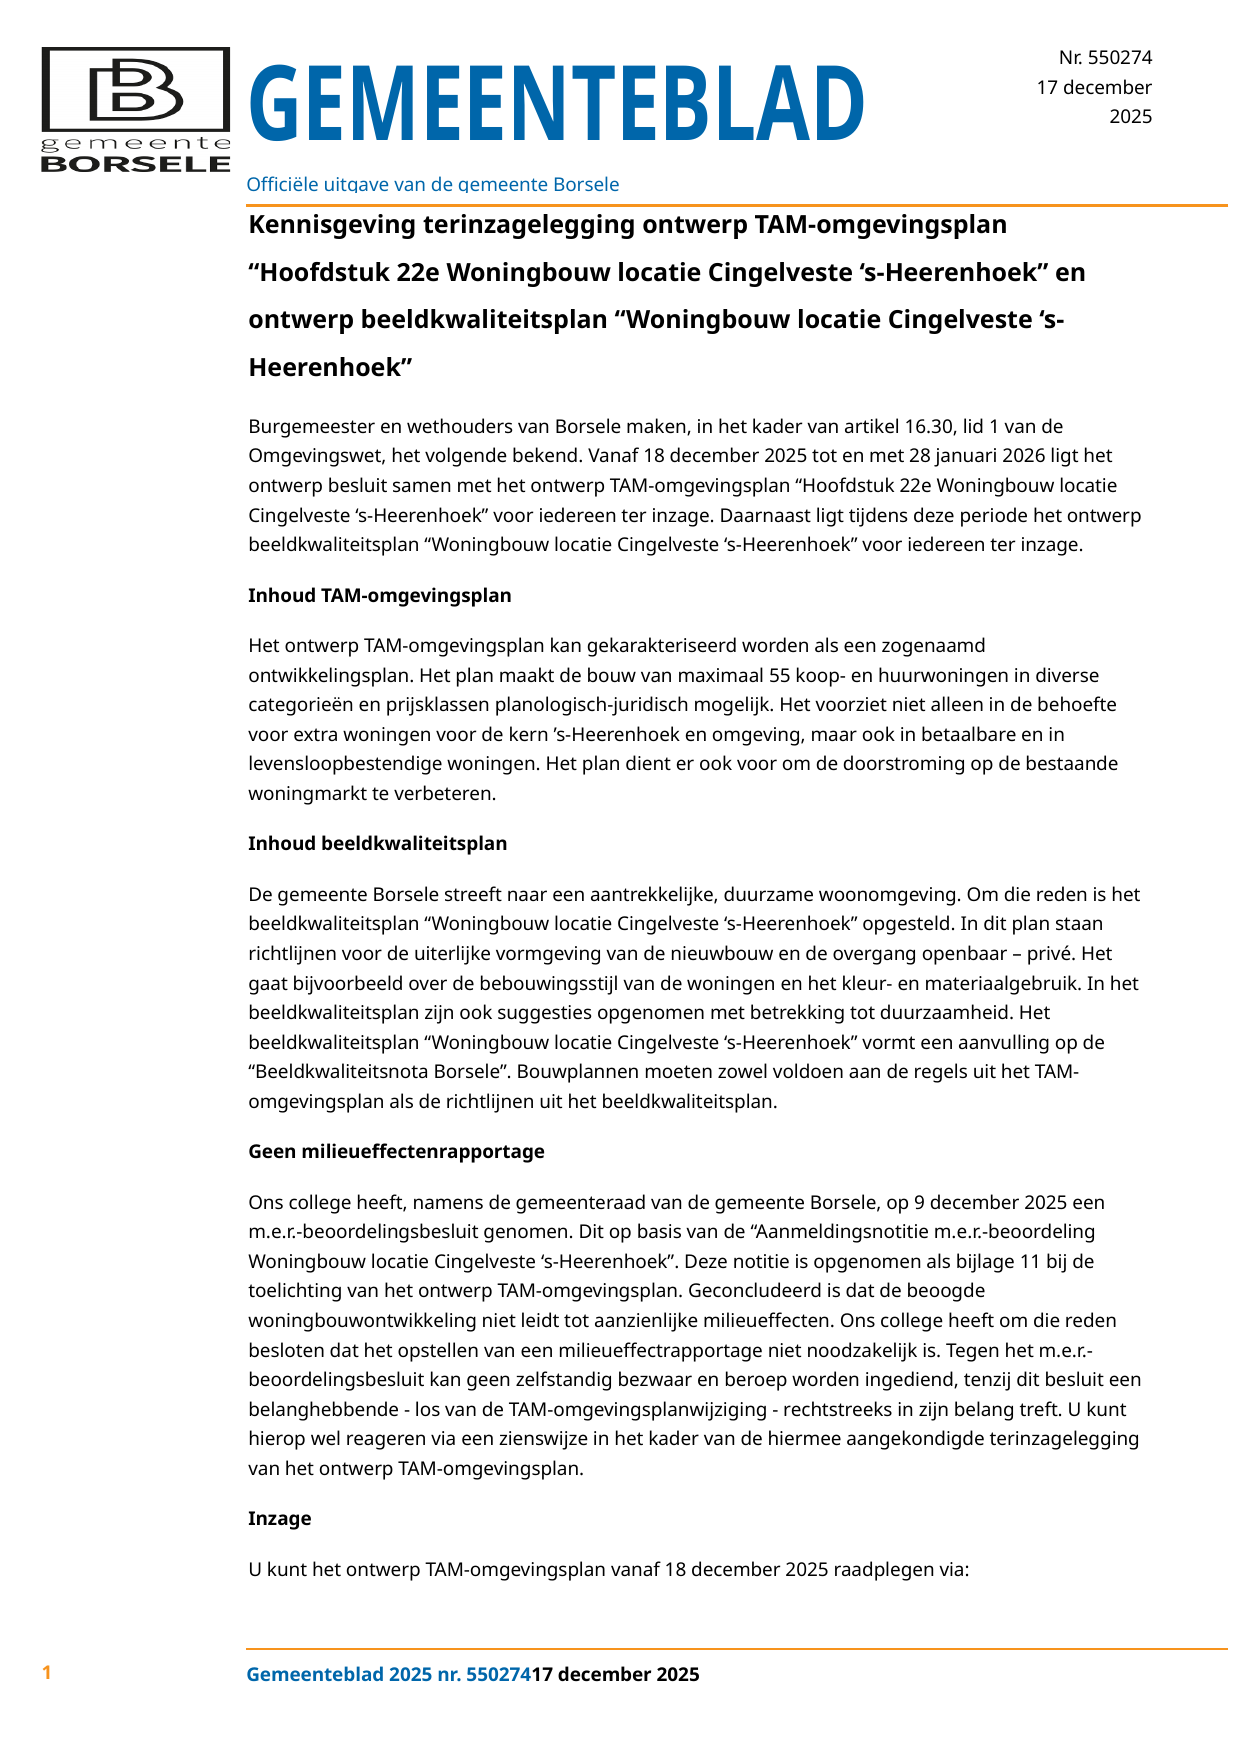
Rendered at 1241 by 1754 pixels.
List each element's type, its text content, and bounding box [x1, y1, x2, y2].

text Inhoud beeldkwaliteitsplan [248, 831, 1152, 856]
text Burgemeester en wethouders van Borsele maken, in het kader van artikel 16.30, lid 1 van de Omgevingswet, het volgende bekend. Vanaf 18 december 2025 tot en met 28 januari 2026 ligt het ontwerp besluit samen met het ontwerp TAM-omgevingsplan “Hoofdstuk 22e Woningbouw locatie Cingelveste ‘s-Heerenhoek” voor iedereen ter inzage. Daarnaast ligt tijdens deze periode het ontwerp beeldkwaliteitsplan “Woningbouw locatie Cingelveste ‘s-Heerenhoek” voor iedereen ter inzage. [248, 413, 1152, 557]
picture [41, 47, 231, 172]
text Kennisgeving terinzagelegging ontwerp TAM-omgevingsplan “Hoofdstuk 22e Woningbouw locatie Cingelveste ‘s-Heerenhoek” en ontwerp beeldkwaliteitsplan “Woningbouw locatie Cingelveste ‘s-Heerenhoek” [248, 207, 1152, 384]
text Inhoud TAM-omgevingsplan [248, 582, 1152, 608]
text U kunt het ontwerp TAM-omgevingsplan vanaf 18 december 2025 raadplegen via: [248, 1556, 1152, 1582]
text Het ontwerp TAM-omgevingsplan kan gekarakteriseerd worden als een zogenaamd ontwikkelingsplan. Het plan maakt de bouw van maximaal 55 koop- en huurwoningen in diverse categorieën en prijsklassen planologisch-juridisch mogelijk. Het voorziet niet alleen in de behoefte voor extra woningen voor de kern ’s-Heerenhoek en omgeving, maar ook in betaalbare en in levensloopbestendige woningen. Het plan dient er ook voor om de doorstroming op de bestaande woningmarkt te verbeteren. [248, 632, 1152, 806]
text De gemeente Borsele streeft naar een aantrekkelijke, duurzame woonomgeving. Om die reden is het beeldkwaliteitsplan “Woningbouw locatie Cingelveste ‘s-Heerenhoek” opgesteld. In dit plan staan richtlijnen voor de uiterlijke vormgeving van de nieuwbouw en de overgang openbaar – privé. Het gaat bijvoorbeeld over de bebouwingsstijl van de woningen en het kleur- en materiaalgebruik. In het beeldkwaliteitsplan zijn ook suggesties opgenomen met betrekking tot duurzaamheid. Het beeldkwaliteitsplan “Woningbouw locatie Cingelveste ‘s-Heerenhoek” vormt een aanvulling op de “Beeldkwaliteitsnota Borsele”. Bouwplannen moeten zowel voldoen aan de regels uit het TAM-omgevingsplan als de richtlijnen uit het beeldkwaliteitsplan. [248, 881, 1152, 1114]
text Ons college heeft, namens de gemeenteraad van de gemeente Borsele, op 9 december 2025 een m.e.r.-beoordelingsbesluit genomen. Dit op basis van de “Aanmeldingsnotitie m.e.r.-beoordeling Woningbouw locatie Cingelveste ‘s-Heerenhoek”. Deze notitie is opgenomen als bijlage 11 bij de toelichting van het ontwerp TAM-omgevingsplan. Geconcludeerd is dat de beoogde woningbouwontwikkeling niet leidt tot aanzienlijke milieueffecten. Ons college heeft om die reden besloten dat het opstellen van een milieueffectrapportage niet noodzakelijk is. Tegen het m.e.r.-beoordelingsbesluit kan geen zelfstandig bezwaar en beroep worden ingediend, tenzij dit besluit een belanghebbende - los van de TAM-omgevingsplanwijziging - rechtstreeks in zijn belang treft. U kunt hierop wel reageren via een zienswijze in het kader van de hiermee aangekondigde terinzagelegging van het ontwerp TAM-omgevingsplan. [248, 1189, 1152, 1481]
text Geen milieueffectenrapportage [248, 1138, 1152, 1164]
text Inzage [248, 1506, 1152, 1531]
